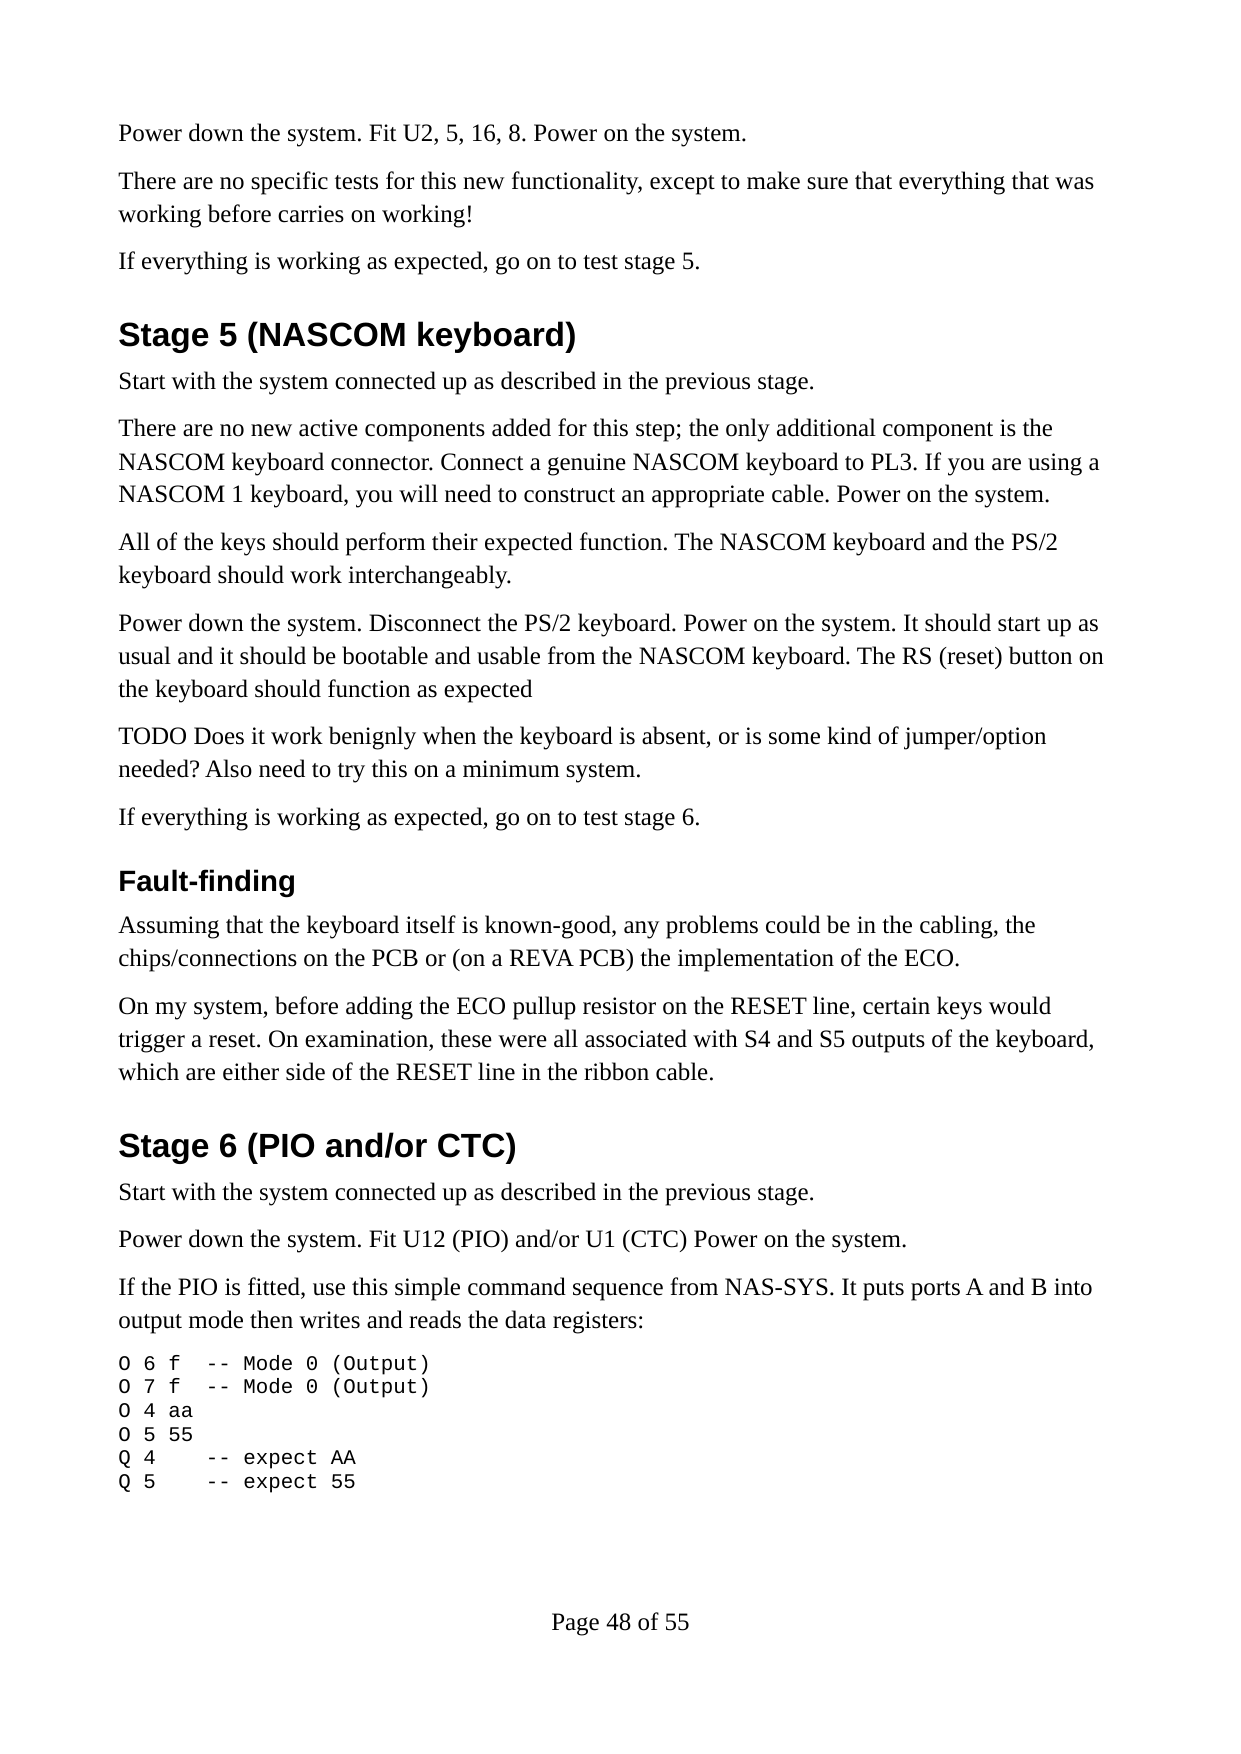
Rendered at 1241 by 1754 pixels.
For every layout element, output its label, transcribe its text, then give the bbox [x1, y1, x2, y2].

text Assuming that the keyboard itself is known-good, any problems could be in the cabling, the chips/connections on the PCB or (on a REVA PCB) the implementation of the ECO. [118, 911, 1122, 972]
text There are no specific tests for this new functionality, except to make sure that everything that was working before carries on working! [118, 166, 1122, 227]
subtitle Stage 6 (PIO and/or CTC) [118, 1126, 1122, 1164]
subtitle Fault-finding [118, 864, 1122, 898]
text If everything is working as expected, go on to test stage 6. [118, 802, 1122, 831]
text O 7 f -- Mode 0 (Output) [118, 1376, 1122, 1400]
text TODO Does it work benignly when the keyboard is absent, or is some kind of jumper/option needed? Also need to try this on a minimum system. [118, 721, 1122, 783]
text Q 5 -- expect 55 [118, 1471, 1122, 1494]
text If everything is working as expected, go on to test stage 5. [118, 246, 1122, 275]
text O 5 55 [118, 1423, 1122, 1447]
text Start with the system connected up as described in the previous stage. [118, 366, 1122, 395]
text Q 4 -- expect AA [118, 1447, 1122, 1471]
text All of the keys should perform their expected function. The NASCOM keyboard and the PS/2 keyboard should work interchangeably. [118, 527, 1122, 589]
text Power down the system. Disconnect the PS/2 keyboard. Power on the system. It should start up as usual and it should be bootable and usable from the NASCOM keyboard. The RS (reset) button on the keyboard should function as expected [118, 608, 1122, 703]
subtitle Stage 5 (NASCOM keyboard) [118, 315, 1122, 353]
text O 4 aa [118, 1400, 1122, 1423]
text On my system, before adding the ECO pullup resistor on the RESET line, certain keys would trigger a reset. On examination, these were all associated with S4 and S5 outputs of the keyboard, which are either side of the RESET line in the ribbon cable. [118, 991, 1122, 1086]
text If the PIO is fitted, use this simple command sequence from NAS-SYS. It puts ports A and B into output mode then writes and reads the data registers: [118, 1272, 1122, 1334]
text Power down the system. Fit U2, 5, 16, 8. Power on the system. [118, 118, 1122, 147]
text Power down the system. Fit U12 (PIO) and/or U1 (CTC) Power on the system. [118, 1224, 1122, 1253]
text There are no new active components added for this step; the only additional component is the NASCOM keyboard connector. Connect a genuine NASCOM keyboard to PL3. If you are using a NASCOM 1 keyboard, you will need to construct an appropriate cable. Power on the system. [118, 413, 1122, 508]
text Start with the system connected up as described in the previous stage. [118, 1177, 1122, 1206]
text O 6 f -- Mode 0 (Output) [118, 1353, 1122, 1376]
